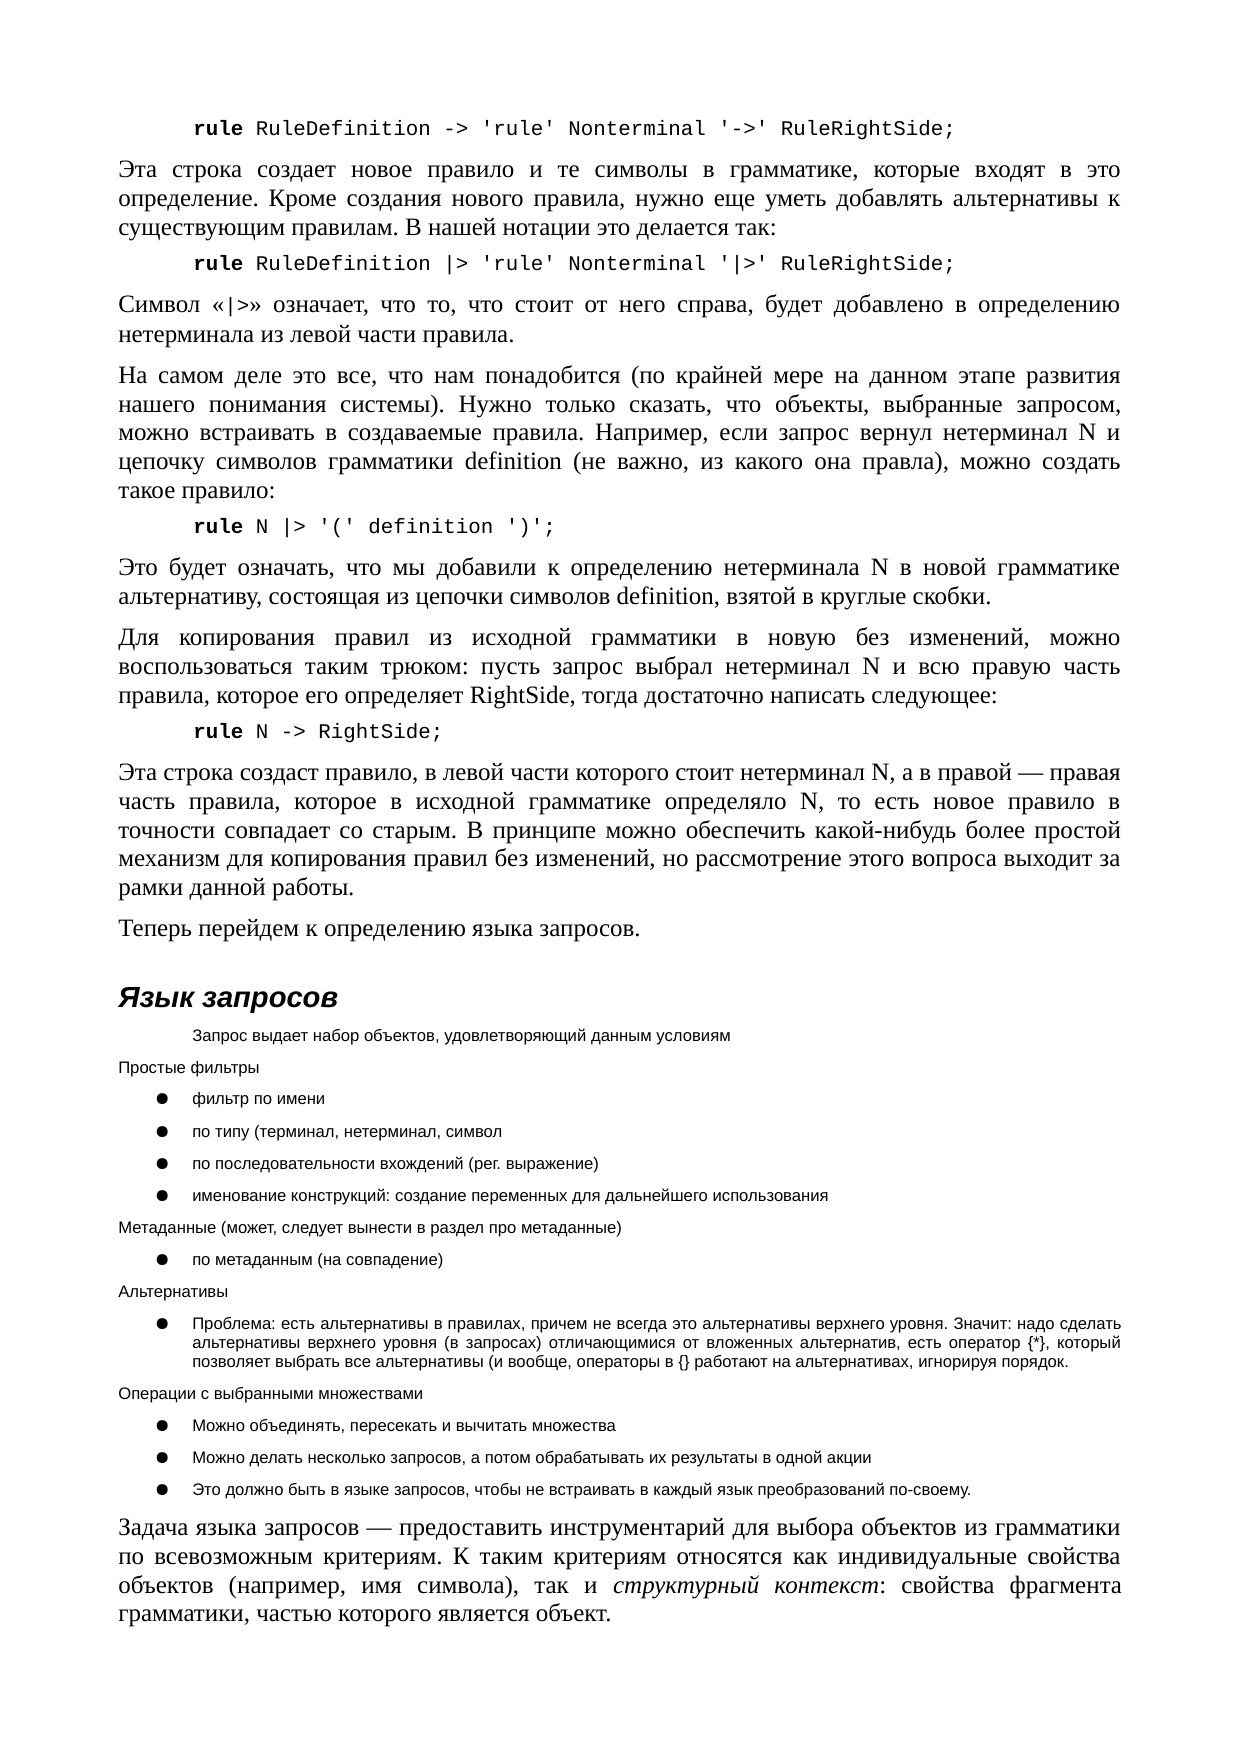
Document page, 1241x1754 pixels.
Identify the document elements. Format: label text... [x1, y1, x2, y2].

list Можно делать несколько запросов, а потом обрабатывать их результаты в одной акции [154, 1448, 1122, 1467]
text Метаданные (может, следует вынести в раздел про метаданные) [118, 1218, 1122, 1237]
list по последовательности вхождений (рег. выражение) [154, 1153, 1122, 1173]
text rule N |> '(' definition ')'; [193, 516, 1122, 540]
list Можно объединять, пересекать и вычитать множества [154, 1416, 1122, 1435]
text Для копирования правил из исходной грамматики в новую без изменений, можно воспользоваться таким трюком: пусть запрос выбрал нетерминал N и всю правую часть правила, которое его определяет RightSide, тогда достаточно написать следующее: [118, 622, 1122, 709]
text Запрос выдает набор объектов, удовлетворяющий данным условиям [118, 1026, 1122, 1045]
text Теперь перейдем к определению языка запросов. [118, 913, 1122, 942]
text Это будет означать, что мы добавили к определению нетерминала N в новой грамматике альтернативу, состоящая из цепочки символов definition, взятой в круглые скобки. [118, 552, 1122, 610]
text На самом деле это все, что нам понадобится (по крайней мере на данном этапе развития нашего понимания системы). Нужно только сказать, что объекты, выбранные запросом, можно встраивать в создаваемые правила. Например, если запрос вернул нетерминал N и цепочку символов грамматики definition (не важно, из какого она правла), можно создать такое правило: [118, 360, 1122, 504]
text Эта строка создаст правило, в левой части которого стоит нетерминал N, а в правой — правая часть правила, которое в исходной грамматике определяло N, то есть новое правило в точности совпадает со старым. В принципе можно обеспечить какой-нибудь более простой механизм для копирования правил без изменений, но рассмотрение этого вопроса выходит за рамки данной работы. [118, 757, 1122, 901]
text Символ «|>» означает, что то, что стоит от него справа, будет добавлено в определению нетерминала из левой части правила. [118, 289, 1122, 347]
text rule RuleDefinition |> 'rule' Nonterminal '|>' RuleRightSide; [193, 253, 1122, 277]
text rule N -> RightSide; [193, 721, 1122, 745]
list именование конструкций: создание переменных для дальнейшего использования [154, 1186, 1122, 1205]
text Операции с выбранными множествами [118, 1384, 1122, 1403]
text Альтернативы [118, 1282, 1122, 1301]
text Простые фильтры [118, 1057, 1122, 1077]
text Эта строка создает новое правило и те символы в грамматике, которые входят в это определение. Кроме создания нового правила, нужно еще уметь добавлять альтернативы к существующим правилам. В нашей нотации это делается так: [118, 154, 1122, 241]
text rule RuleDefinition -> 'rule' Nonterminal '->' RuleRightSide; [193, 118, 1122, 142]
list Проблема: есть альтернативы в правилах, причем не всегда это альтернативы верхнего уровня. Значит: надо сделать альтернативы верхнего уровня (в запросах) отличающимися от вложенных альтернатив, есть оператор {*}, который позволяет выбрать все альтернативы (и вообще, операторы в {} работают на альтернативах, игнорируя порядок. [154, 1313, 1122, 1371]
subtitle Язык запросов [118, 980, 1122, 1013]
list по типу (терминал, нетерминал, символ [154, 1121, 1122, 1141]
text Задача языка запросов — предоставить инструментарий для выбора объектов из грамматики по всевозможным критериям. К таким критериям относятся как индивидуальные свойства объектов (например, имя символа), так и структурный контекст: свойства фрагмента грамматики, частью которого является объект. [118, 1512, 1122, 1627]
list по метаданным (на совпадение) [154, 1249, 1122, 1269]
list Это должно быть в языке запросов, чтобы не встраивать в каждый язык преобразований по-своему. [154, 1480, 1122, 1500]
list фильтр по имени [154, 1089, 1122, 1109]
